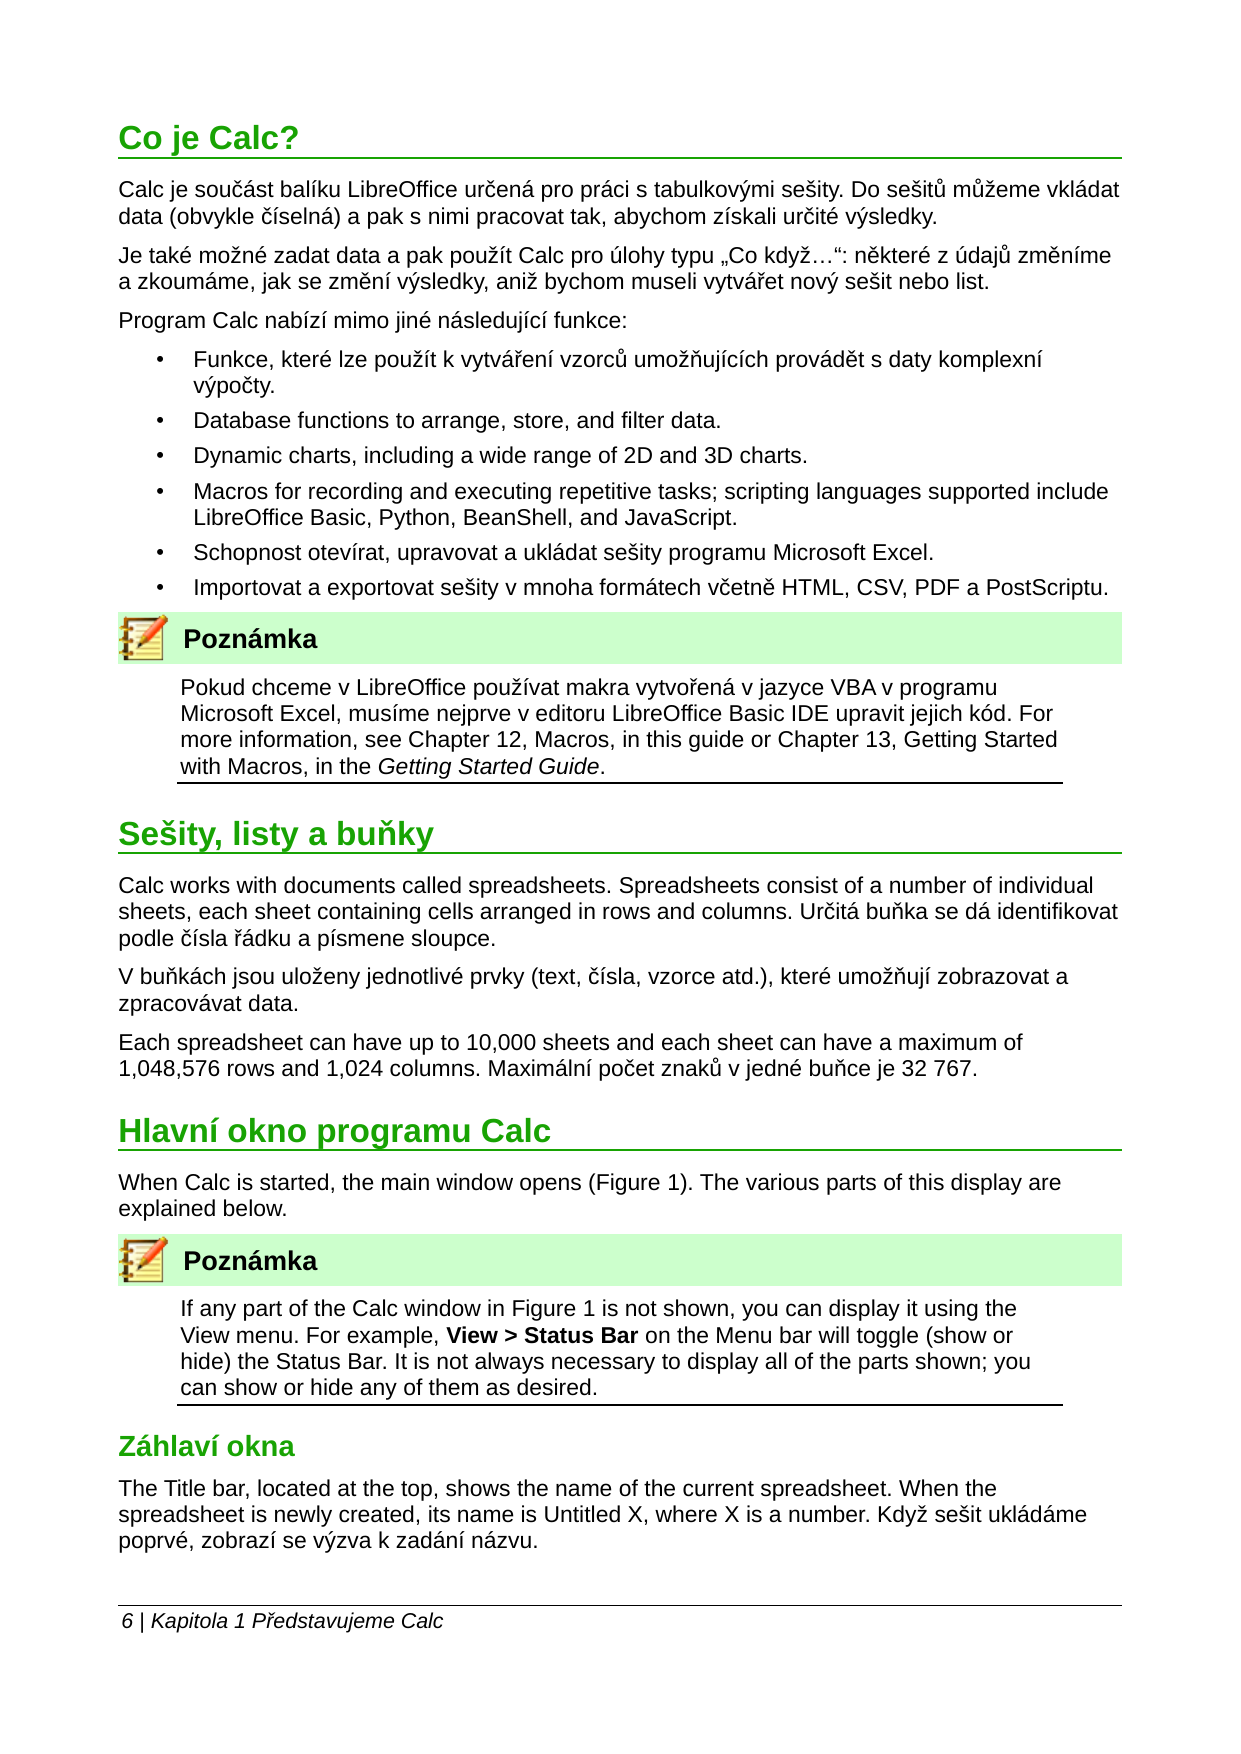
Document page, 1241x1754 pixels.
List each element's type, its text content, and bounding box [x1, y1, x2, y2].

text Calc je součást balíku LibreOffice určená pro práci s tabulkovými sešity. Do sešitů můžeme vkládat data (obvykle číselná) a pak s nimi pracovat tak, abychom získali určité výsledky. [118, 176, 1122, 229]
text Each spreadsheet can have up to 10,000 sheets and each sheet can have a maximum of 1,048,576 rows and 1,024 columns. Maximální počet znaků v jedné buňce je 32 767. [118, 1028, 1122, 1081]
list Funkce, které lze použít k vytváření vzorců umožňujících provádět s daty komplexní výpočty. [156, 346, 1122, 398]
subtitle Hlavní okno programu Calc [118, 1111, 1122, 1149]
subtitle Poznámka [118, 1234, 1122, 1286]
text If any part of the Calc window in Figure 1 is not shown, you can display it using the View menu. For example, View > Status Bar on the Menu bar will toggle (show or hide) the Status Bar. It is not always necessary to display all of the parts shown; you can show or hide any of them as desired. [177, 1292, 1063, 1404]
text V buňkách jsou uloženy jednotlivé prvky (text, čísla, vzorce atd.), které umožňují zobrazovat a zpracovávat data. [118, 963, 1122, 1016]
text Calc works with documents called spreadsheets. Spreadsheets consist of a number of individual sheets, each sheet containing cells arranged in rows and columns. Určitá buňka se dá identifikovat podle čísla řádku a písmene sloupce. [118, 872, 1122, 951]
text The Title bar, located at the top, shows the name of the current spreadsheet. When the spreadsheet is newly created, its name is Untitled X, where X is a number. Když sešit ukládáme poprvé, zobrazí se výzva k zadání názvu. [118, 1475, 1122, 1554]
picture [119, 613, 170, 664]
subtitle Záhlaví okna [118, 1429, 1122, 1463]
list Program Calc nabízí mimo jiné následující funkce: [118, 307, 1122, 333]
subtitle Co je Calc? [118, 118, 1122, 157]
list Schopnost otevírat, upravovat a ukládat sešity programu Microsoft Excel. [156, 539, 1122, 566]
picture [119, 1235, 170, 1286]
list Database functions to arrange, store, and filter data. [156, 407, 1122, 433]
list Dynamic charts, including a wide range of 2D and 3D charts. [156, 442, 1122, 469]
list Importovat a exportovat sešity v mnoha formátech včetně HTML, CSV, PDF a PostScriptu. [156, 574, 1122, 601]
text Pokud chceme v LibreOffice používat makra vytvořená v jazyce VBA v programu Microsoft Excel, musíme nejprve v editoru LibreOffice Basic IDE upravit jejich kód. For more information, see Chapter 12, Macros, in this guide or Chapter 13, Getting Started with Macros, in the Getting Started Guide. [177, 671, 1063, 782]
subtitle Sešity, listy a buňky [118, 813, 1122, 852]
text When Calc is started, the main window opens (Figure 1). The various parts of this display are explained below. [118, 1169, 1122, 1222]
subtitle Poznámka [118, 612, 1122, 664]
text Je také možné zadat data a pak použít Calc pro úlohy typu „Co když…“: některé z údajů změníme a zkoumáme, jak se změní výsledky, aniž bychom museli vytvářet nový sešit nebo list. [118, 242, 1122, 294]
list Macros for recording and executing repetitive tasks; scripting languages supported include LibreOffice Basic, Python, BeanShell, and JavaScript. [156, 478, 1122, 530]
